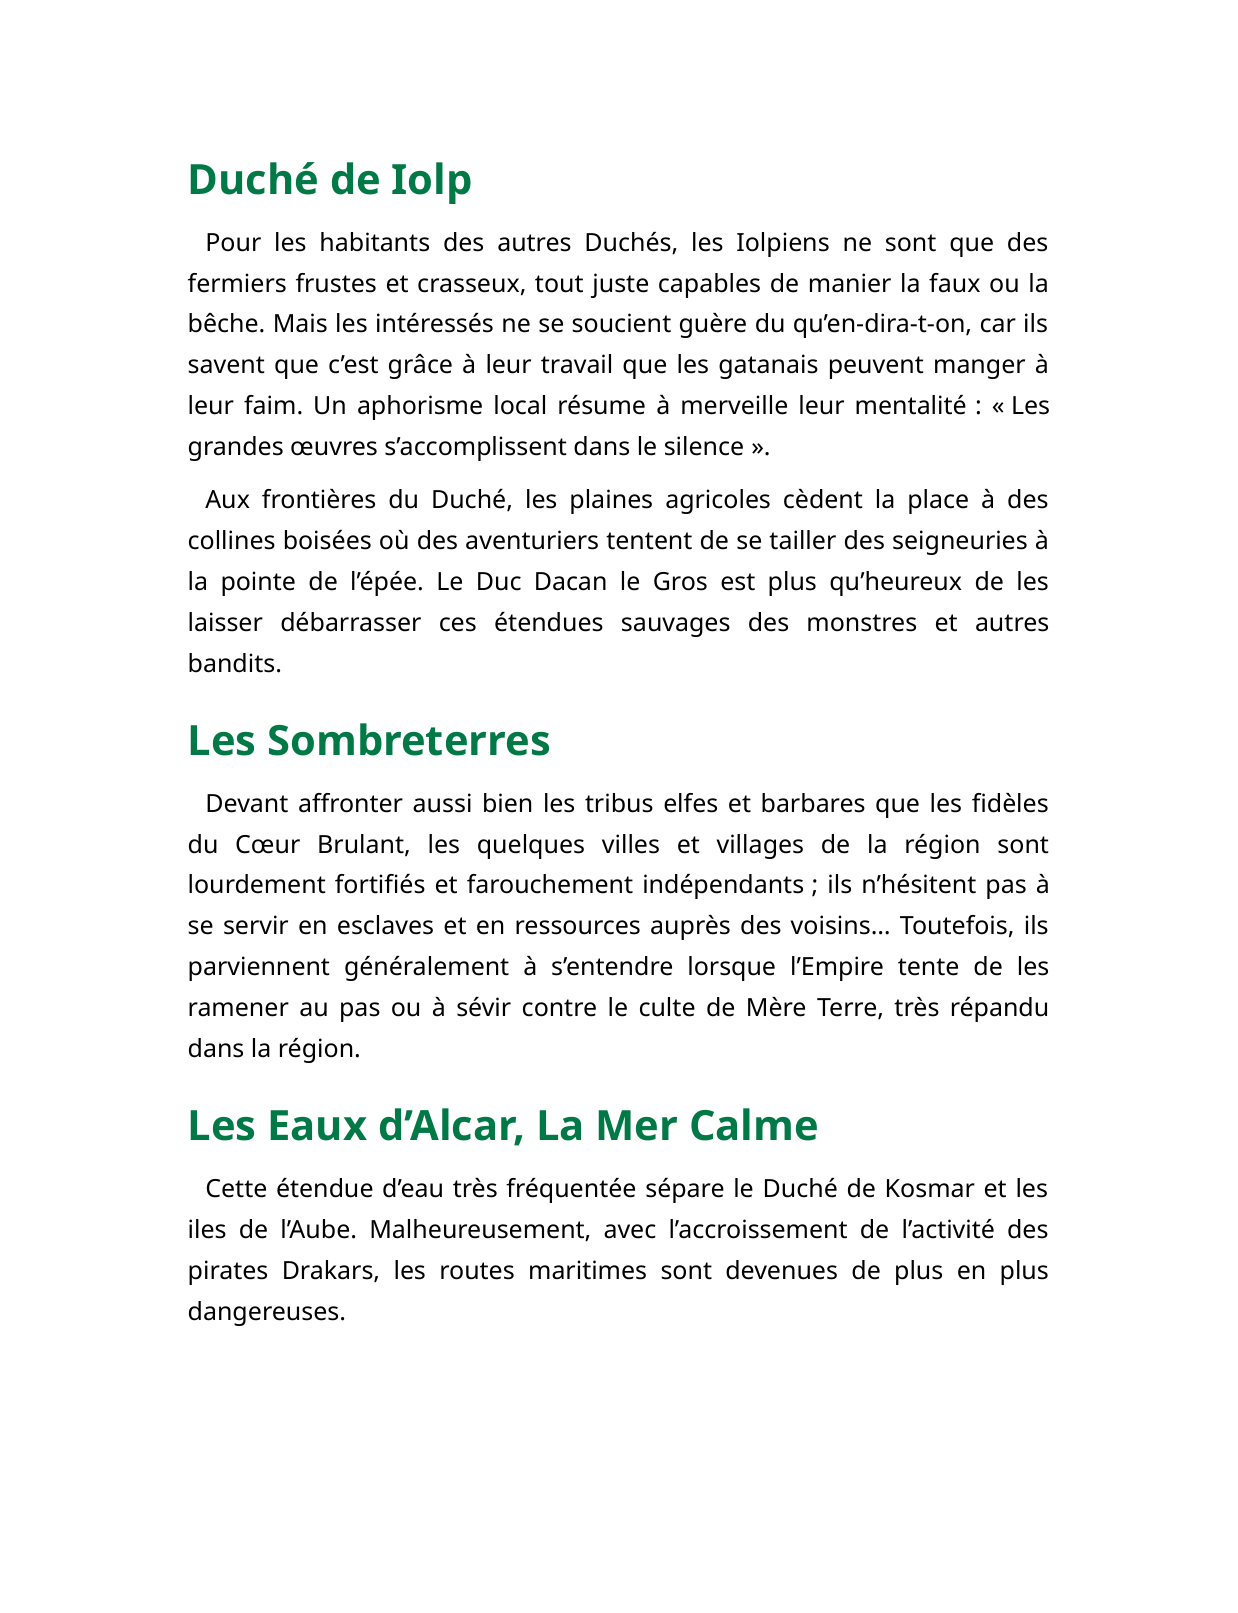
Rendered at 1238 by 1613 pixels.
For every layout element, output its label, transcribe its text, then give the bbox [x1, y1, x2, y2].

text Pour les habitants des autres Duchés, les Iolpiens ne sont que des fermiers frustes et crasseux, tout juste capables de manier la faux ou la bêche. Mais les intéressés ne se soucient guère du qu’en-dira-t-on, car ils savent que c’est grâce à leur travail que les gatanais peuvent manger à leur faim. Un aphorisme local résume à merveille leur mentalité : « Les grandes œuvres s’accomplissent dans le silence ». [187, 224, 1050, 463]
text Cette étendue d’eau très fréquentée sépare le Duché de Kosmar et les iles de l’Aube. Malheureusement, avec l’accroissement de l’activité des pirates Drakars, les routes maritimes sont devenues de plus en plus dangereuses. [187, 1171, 1050, 1327]
text Devant affronter aussi bien les tribus elfes et barbares que les fidèles du Cœur Brulant, les quelques villes et villages de la région sont lourdement fortifiés et farouchement indépendants ; ils n’hésitent pas à se servir en esclaves et en ressources auprès des voisins… Toutefois, ils parviennent généralement à s’entendre lorsque l’Empire tente de les ramener au pas ou à sévir contre le culte de Mère Terre, très répandu dans la région. [187, 785, 1050, 1064]
text Les Sombreterres [187, 711, 1050, 768]
text Duché de Iolp [187, 150, 1050, 207]
text Aux frontières du Duché, les plaines agricoles cèdent la place à des collines boisées où des aventuriers tentent de se tailler des seigneuries à la pointe de l’épée. Le Duc Dacan le Gros est plus qu’heureux de les laisser débarrasser ces étendues sauvages des monstres et autres bandits. [187, 482, 1050, 679]
text Les Eaux d’Alcar, La Mer Calme [187, 1096, 1050, 1153]
